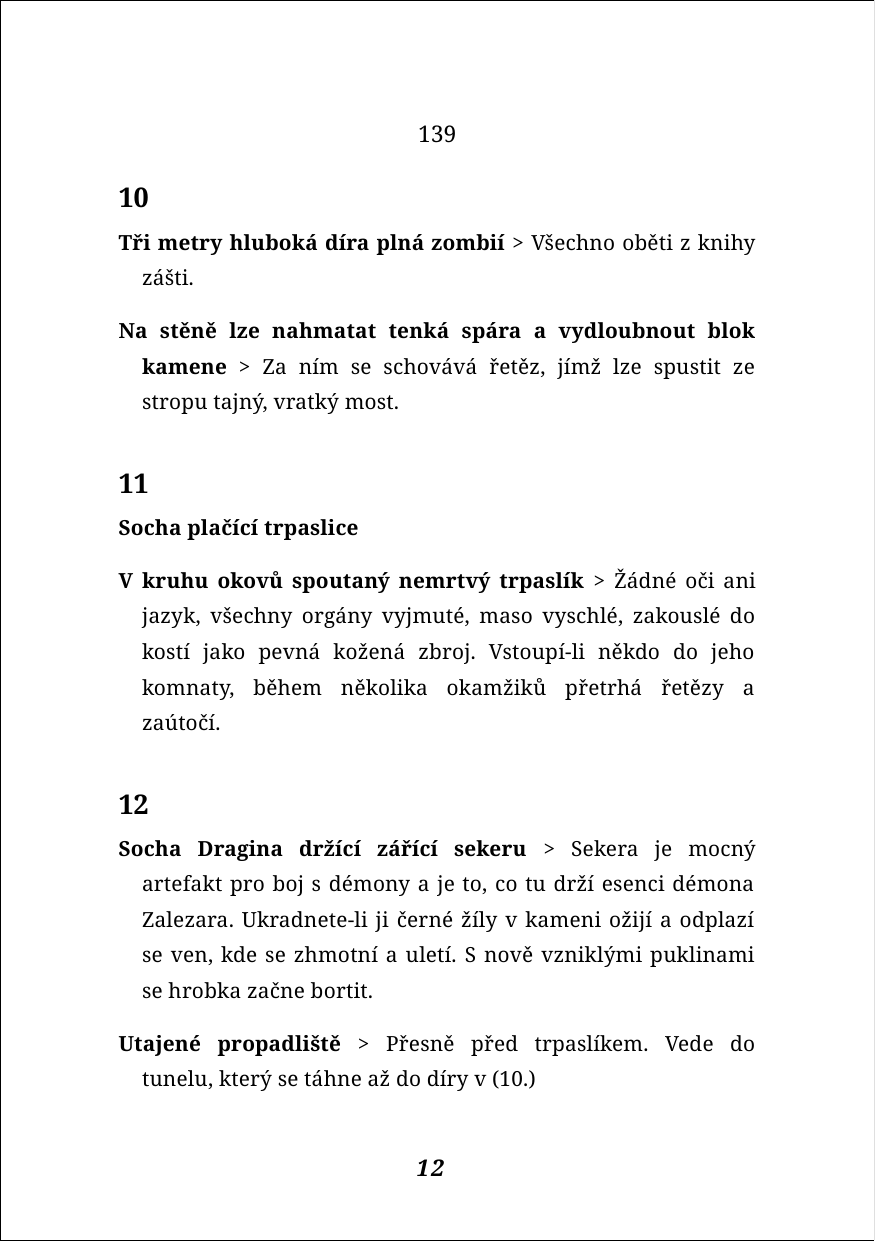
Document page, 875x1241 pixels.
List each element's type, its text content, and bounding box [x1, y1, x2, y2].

subtitle 12 [118, 785, 756, 822]
subtitle 11 [118, 464, 756, 501]
text Utajené propadliště > Přesně před trpaslíkem. Vede do tunelu, který se táhne až do díry v (10.) [118, 1029, 756, 1093]
text Na stěně lze nahmatat tenká spára a vydloubnout blok kamene > Za ním se schovává řetěz, jímž lze spustit ze stropu tajný, vratký most. [118, 316, 756, 416]
text V kruhu okovů spoutaný nemrtvý trpaslík > Žádné oči ani jazyk, všechny orgány vyjmuté, maso vyschlé, zakouslé do kostí jako pevná kožená zbroj. Vstoupí-li někdo do jeho komnaty, během několika okamžiků přetrhá řetězy a zaútočí. [118, 566, 756, 737]
text Socha plačící trpaslice [118, 513, 756, 541]
subtitle 10 [118, 179, 756, 216]
text Socha Dragina držící zářící sekeru > Sekera je mocný artefakt pro boj s démony a je to, co tu drží esenci démona Zalezara. Ukradnete-li ji černé žíly v kameni ožijí a odplazí se ven, kde se zhmotní a uletí. S nově vzniklými puklinami se hrobka začne bortit. [118, 834, 756, 1004]
text Tři metry hluboká díra plná zombií > Všechno oběti z knihy zášti. [118, 228, 756, 292]
